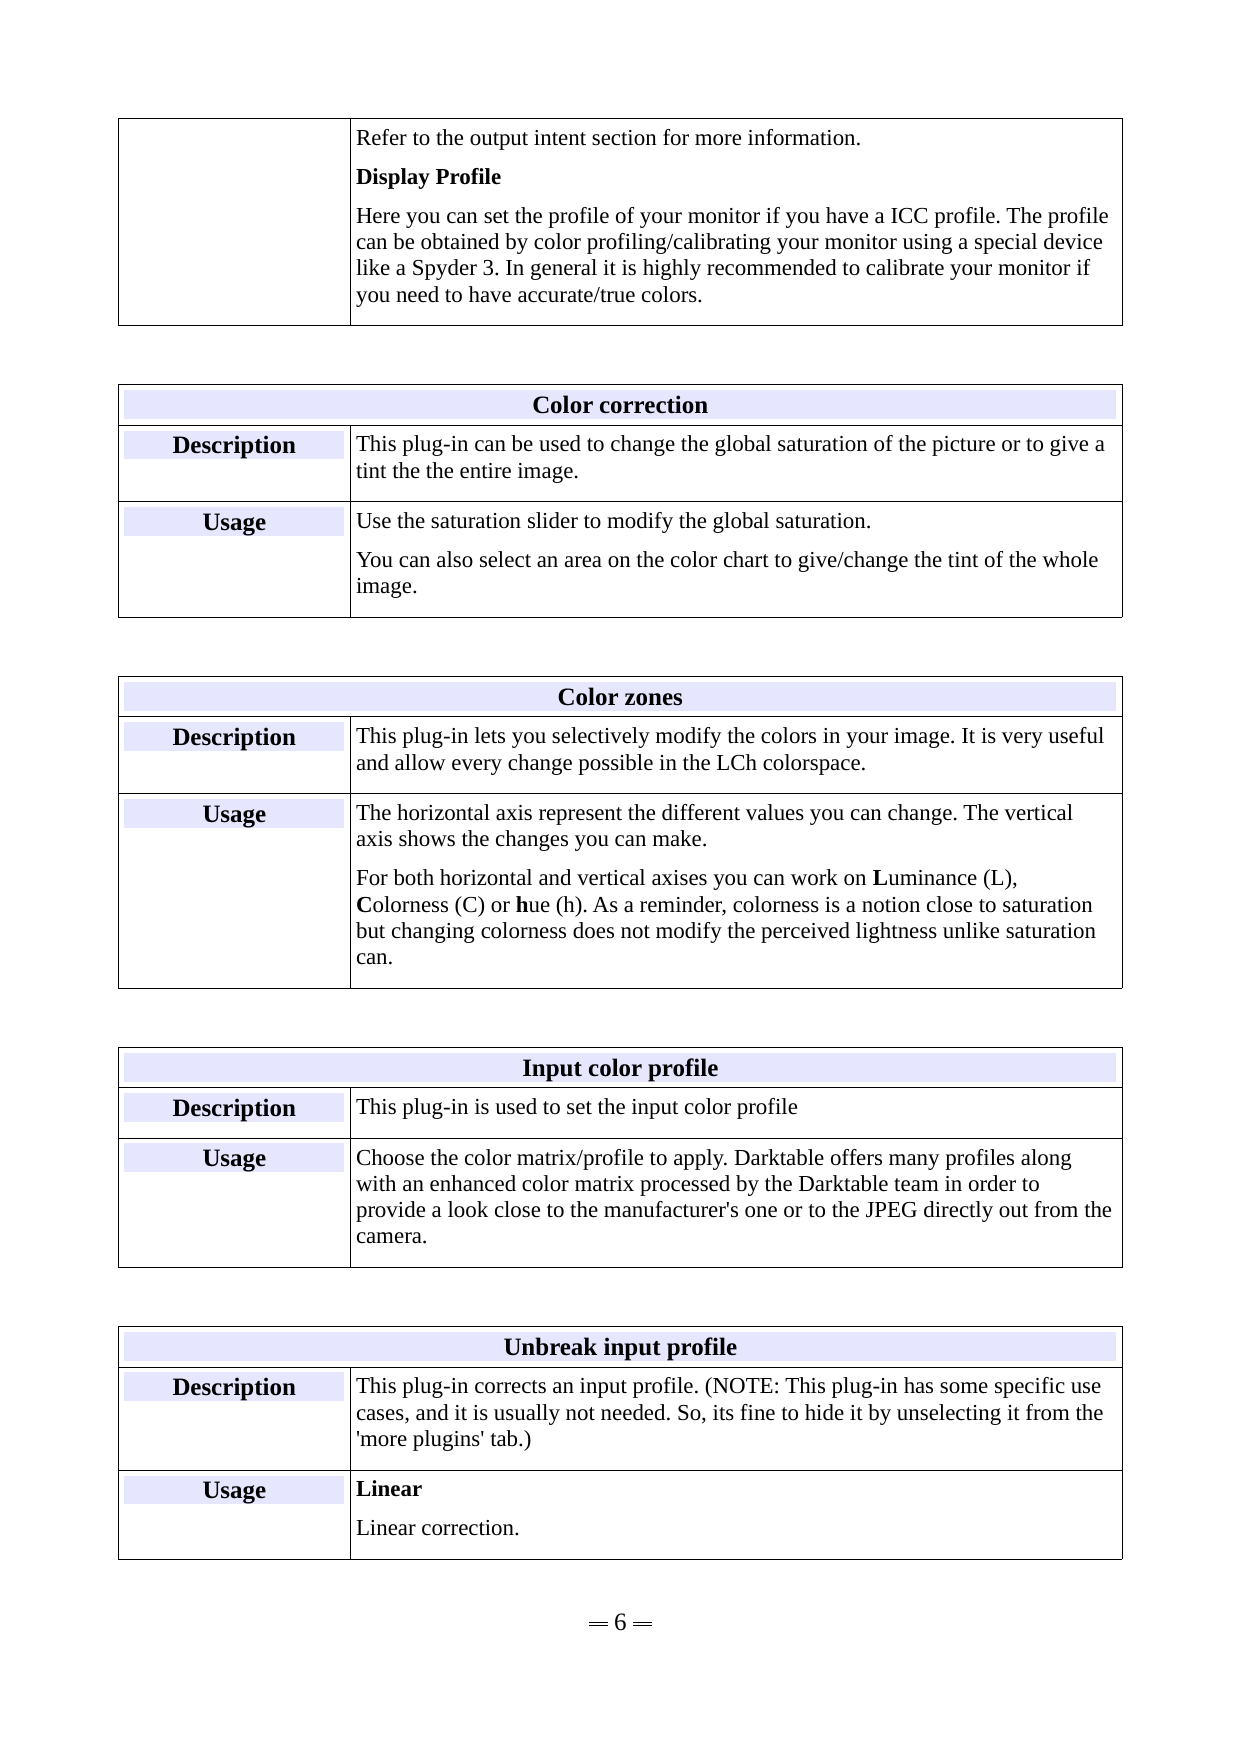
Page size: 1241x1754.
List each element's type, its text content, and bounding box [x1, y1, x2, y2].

table_cell Refer to the output intent section for more information. Display Profile Here you can set the profile of your monitor if you have a ICC profile. The profile can be obtained by color profiling/calibrating your monitor using a special device like a Spyder 3. In general it is highly recommended to calibrate your monitor if you need to have accurate/true colors. [351, 119, 1122, 325]
table_cell [119, 119, 350, 325]
table_cell Description [119, 426, 350, 501]
table_cell Choose the color matrix/profile to apply. Darktable offers many profiles along with an enhanced color matrix processed by the Darktable team in order to provide a look close to the manufacturer's one or to the JPEG directly out from the camera. [351, 1139, 1122, 1267]
table_cell The horizontal axis represent the different values you can change. The vertical axis shows the changes you can make. For both horizontal and vertical axises you can work on Luminance (L), Colorness (C) or hue (h). As a reminder, colorness is a notion close to saturation but changing colorness does not modify the perceived lightness unlike saturation can. [351, 794, 1122, 988]
table_cell This plug-in is used to set the input color profile [351, 1088, 1122, 1138]
table_cell Usage [119, 1139, 350, 1267]
table_cell Usage [119, 502, 350, 617]
table_cell Description [119, 1088, 350, 1138]
table_cell This plug-in lets you selectively modify the colors in your image. It is very useful and allow every change possible in the LCh colorspace. [351, 717, 1122, 793]
table_cell This plug-in can be used to change the global saturation of the picture or to give a tint the the entire image. [351, 426, 1122, 501]
table_cell Usage [119, 1471, 350, 1559]
table_cell Description [119, 717, 350, 793]
table_header Input color profile [119, 1048, 1122, 1087]
table_cell Description [119, 1368, 350, 1470]
table_cell Usage [119, 794, 350, 988]
table_cell Linear Linear correction. [351, 1471, 1122, 1559]
table_cell This plug-in corrects an input profile. (NOTE: This plug-in has some specific use cases, and it is usually not needed. So, its fine to hide it by unselecting it from the 'more plugins' tab.) [351, 1368, 1122, 1470]
table_header Unbreak input profile [119, 1327, 1122, 1367]
table_cell Use the saturation slider to modify the global saturation. You can also select an area on the color chart to give/change the tint of the whole image. [351, 502, 1122, 617]
table_header Color zones [119, 677, 1122, 716]
table_header Color correction [119, 385, 1122, 425]
